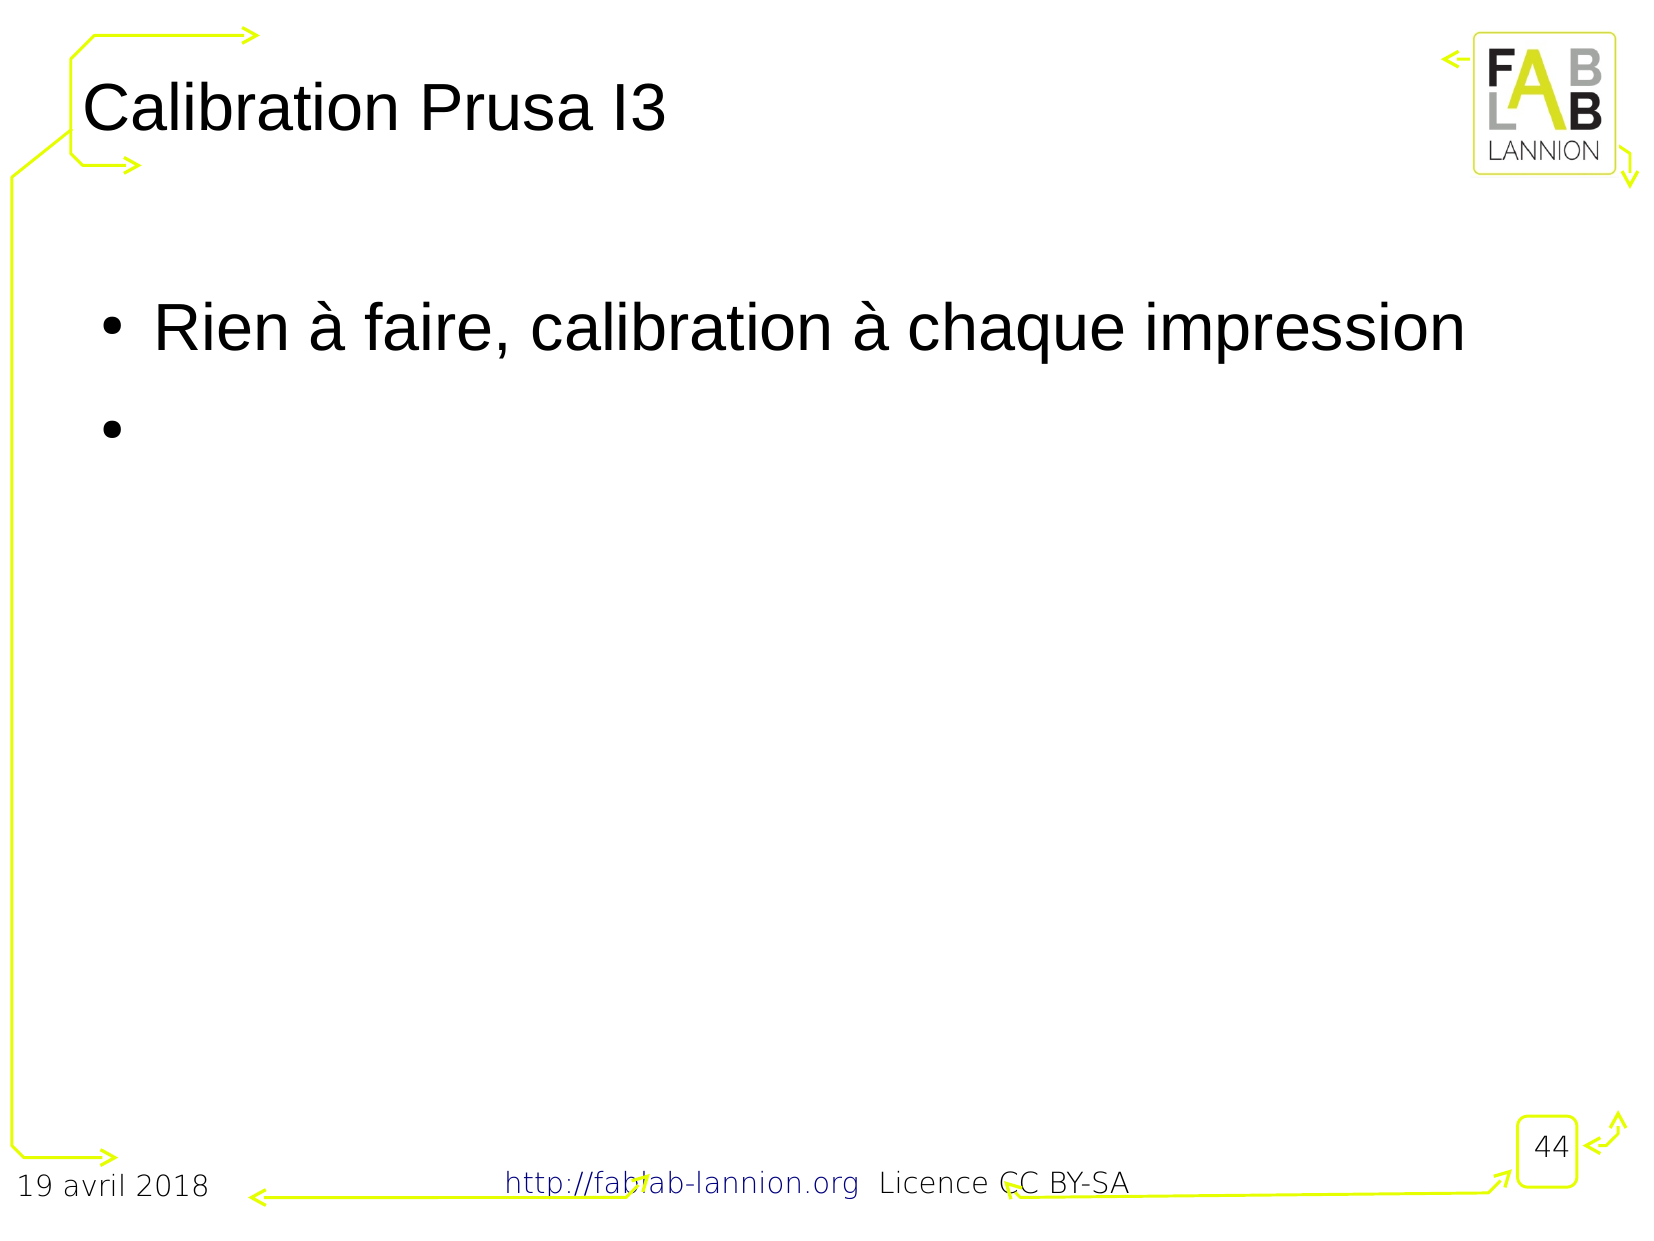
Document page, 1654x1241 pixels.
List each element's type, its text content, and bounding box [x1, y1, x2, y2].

title Calibration Prusa I3 [82, 49, 1441, 166]
list Rien à faire, calibration à chaque impression [82, 290, 1571, 1010]
picture [1470, 29, 1619, 178]
